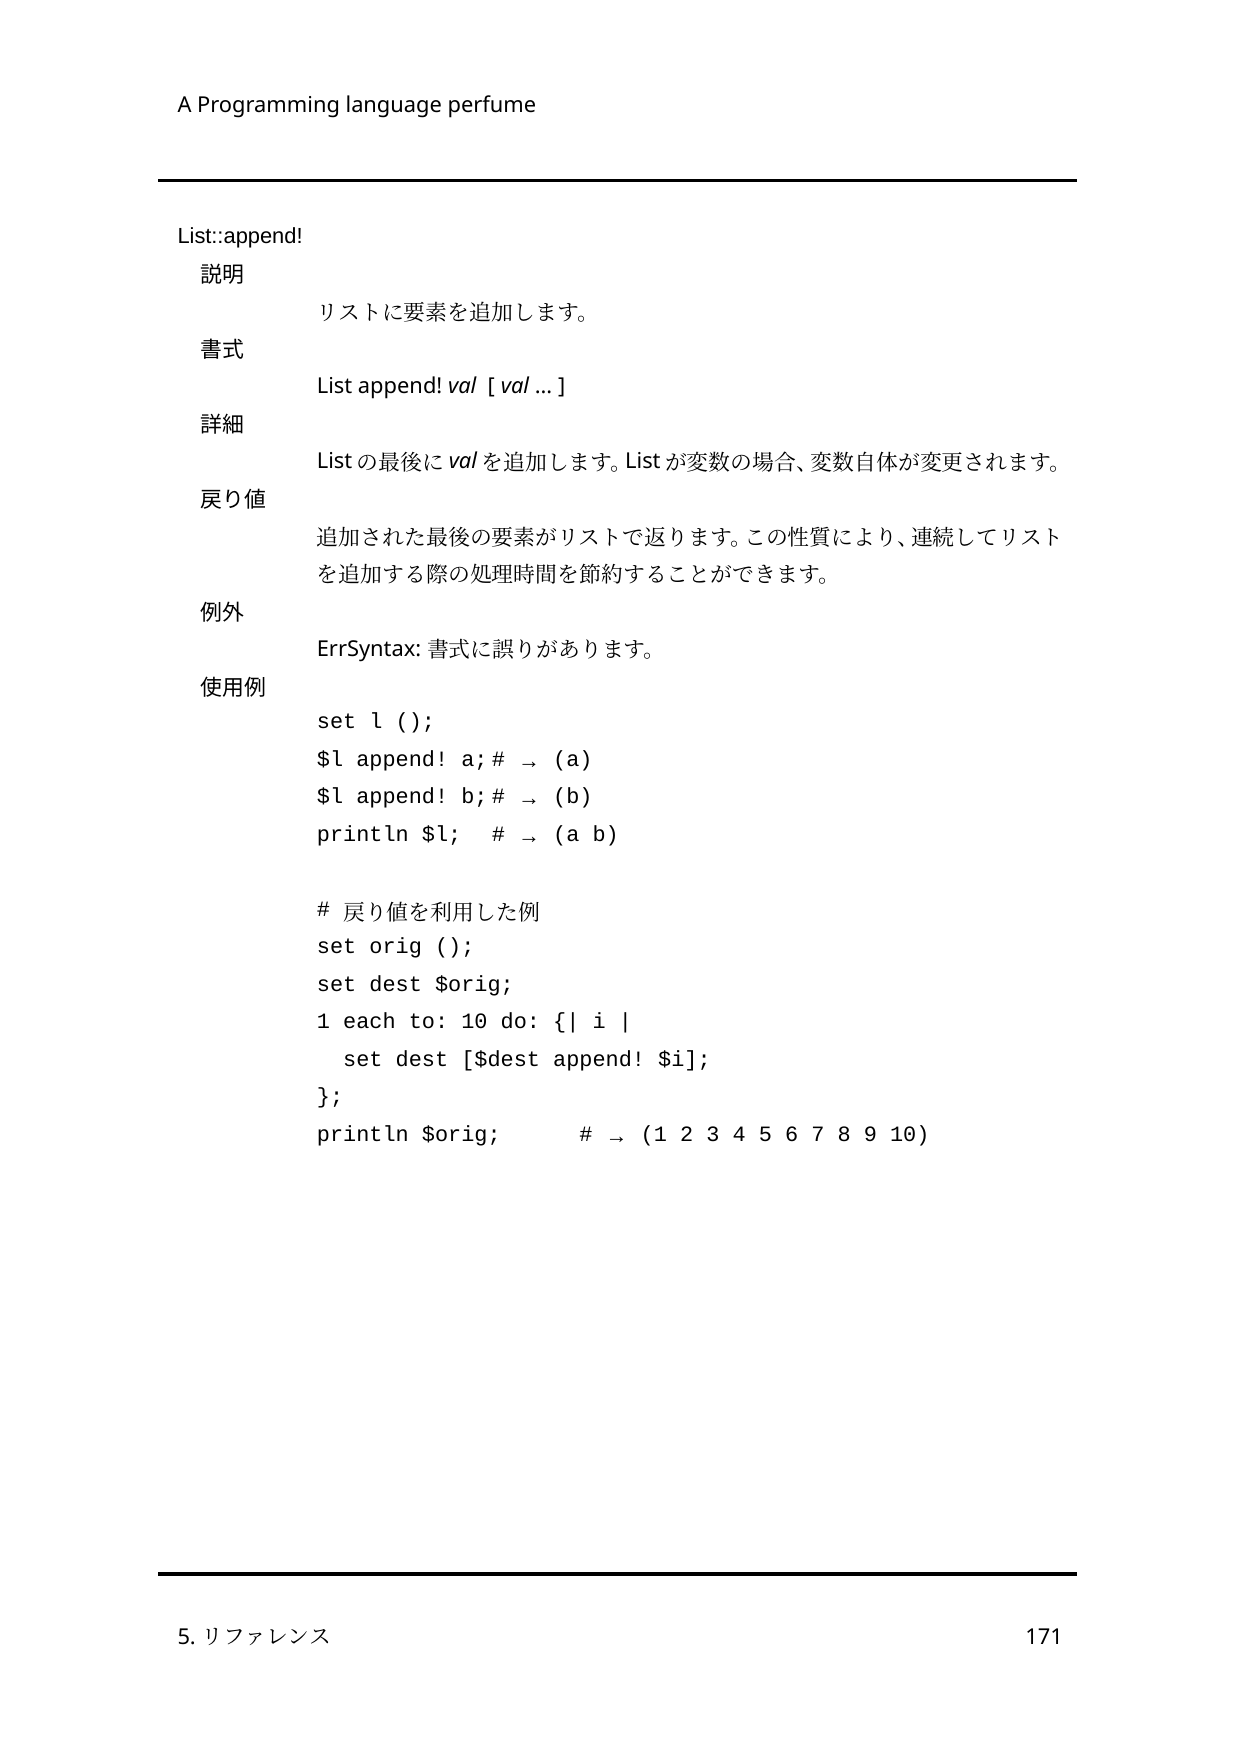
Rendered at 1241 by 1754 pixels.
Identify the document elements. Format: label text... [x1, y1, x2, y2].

table_header 説明 [200, 254, 317, 329]
table_header リストに要素を追加します。 [317, 254, 1063, 329]
table_cell ErrSyntax: 書式に誤りがあります。 [317, 592, 1063, 667]
subtitle List::append! [177, 217, 1063, 254]
table_cell List append! val [ val ... ] [317, 329, 1063, 404]
table_cell 例外 [200, 592, 317, 667]
table_cell 書式 [200, 329, 317, 404]
table_cell 戻り値 [200, 479, 317, 592]
table_cell 使用例 [200, 667, 317, 1154]
table_cell 詳細 [200, 404, 317, 479]
table_cell set l (); $l append! a; # → (a) $l append! b; # → (b) println $l; # → (a b) # 戻り値を利用した例 set orig (); set dest $orig; 1 each to: 10 do: {| i | set dest [$dest append! $i]; }; println $orig; # → (1 2 3 4 5 6 7 8 9 10) [317, 667, 1063, 1154]
table_cell Listの最後にvalを追加します。Listが変数の場合、変数自体が変更されます。 [317, 404, 1063, 479]
table_cell 追加された最後の要素がリストで返ります。この性質により、連続してリストを追加する際の処理時間を節約することができます。 [317, 479, 1063, 592]
